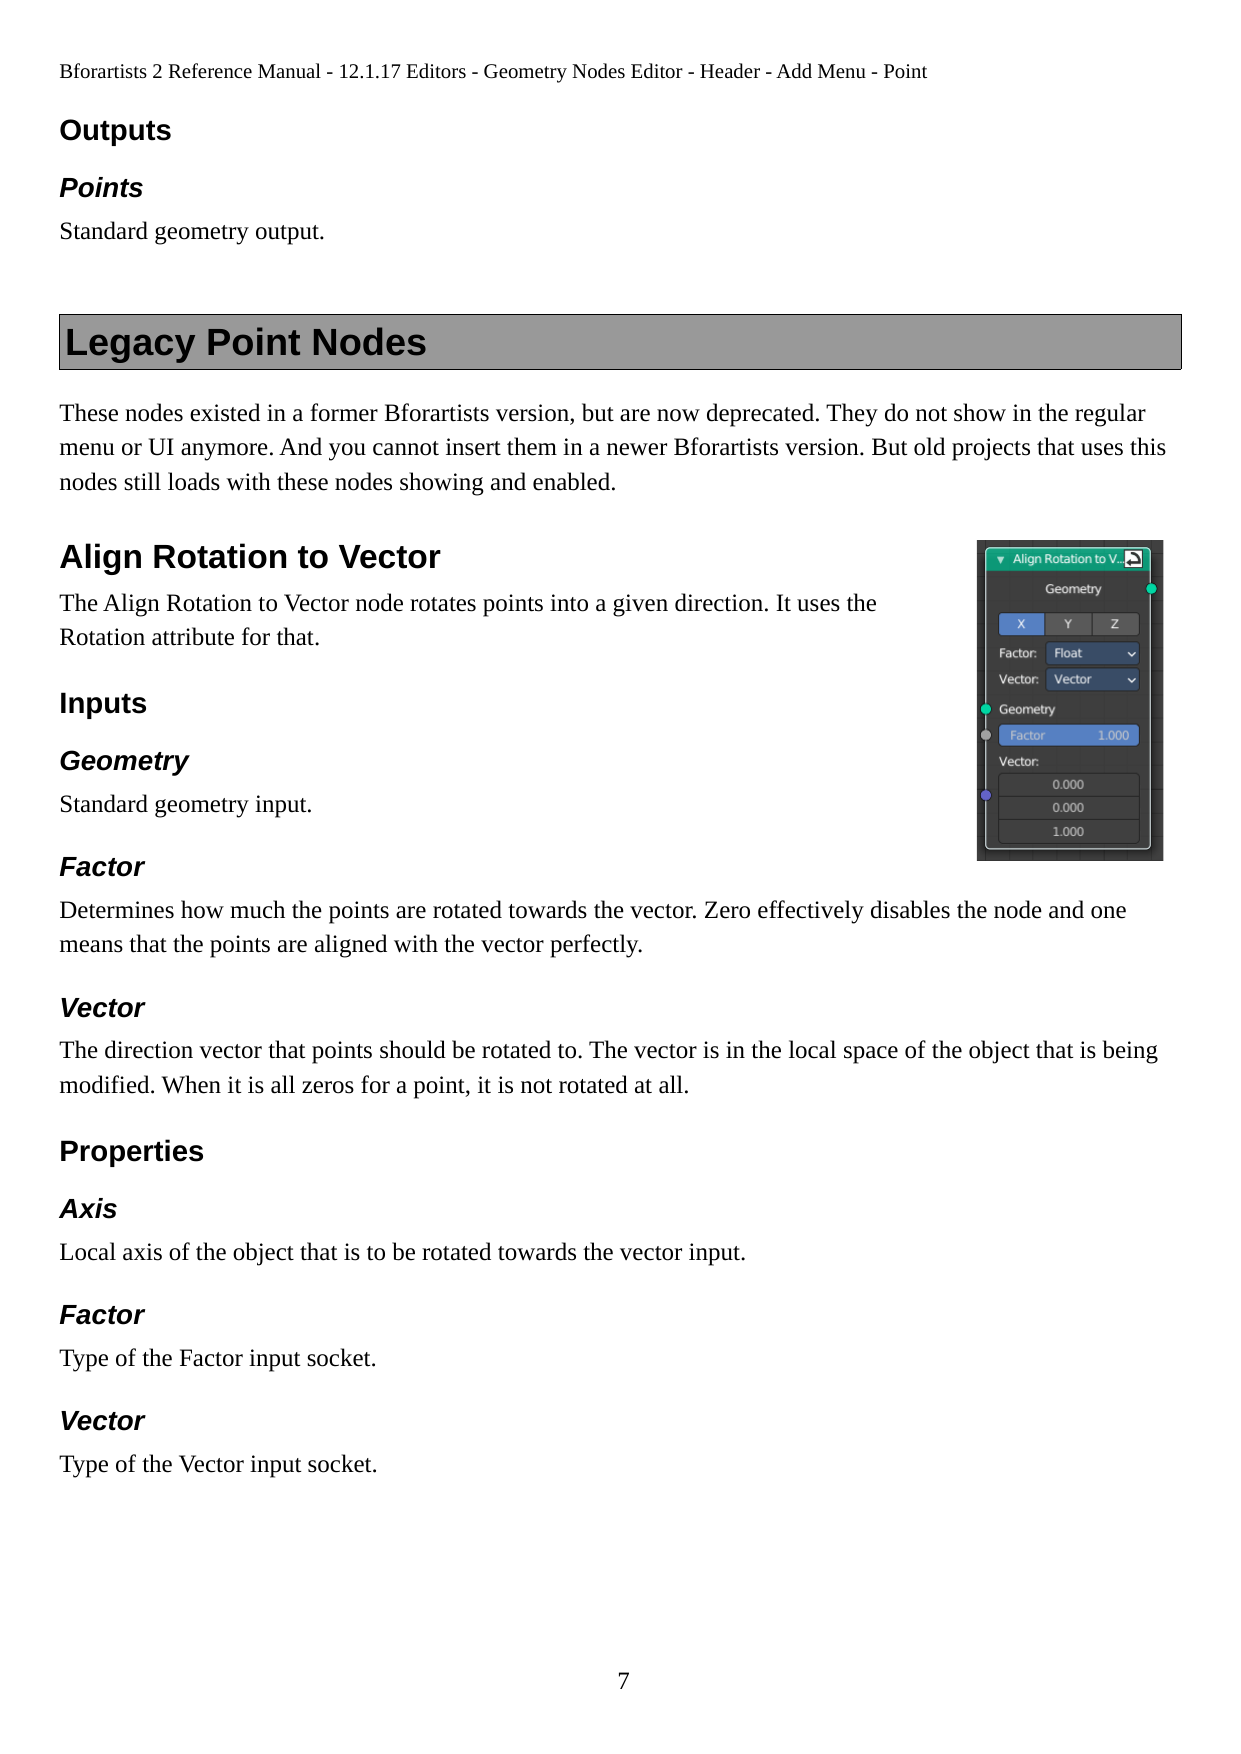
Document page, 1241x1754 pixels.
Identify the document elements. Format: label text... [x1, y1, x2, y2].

text Determines how much the points are rotated towards the vector. Zero effectively disables the node and one means that the points are aligned with the vector perfectly. [59, 895, 1181, 958]
subtitle Geometry [59, 745, 976, 777]
text Type of the Vector input socket. [59, 1449, 1181, 1477]
subtitle Outputs [59, 113, 1181, 146]
subtitle [1164, 745, 1181, 777]
text The Align Rotation to Vector node rotates points into a given direction. It uses the Rotation attribute for that. [59, 588, 976, 651]
subtitle [1164, 686, 1181, 720]
table_header Legacy Point Nodes [60, 315, 1181, 369]
subtitle Vector [59, 991, 1181, 1023]
subtitle Vector [59, 1404, 1181, 1436]
subtitle Properties [59, 1134, 1181, 1167]
subtitle Points [59, 171, 1181, 203]
subtitle Inputs [59, 686, 976, 720]
picture [976, 540, 1164, 861]
subtitle Factor [59, 1298, 1181, 1330]
text [1164, 789, 1181, 818]
subtitle Axis [59, 1192, 1181, 1224]
text The direction vector that points should be rotated to. The vector is in the local space of the object that is being modified. When it is all zeros for a point, it is not rotated at all. [59, 1036, 1181, 1099]
text Local axis of the object that is to be rotated towards the vector input. [59, 1237, 1181, 1266]
text These nodes existed in a former Bforartists version, but are now deprecated. They do not show in the regular menu or UI anymore. And you cannot insert them in a newer Bforartists version. But old projects that uses this nodes still loads with these nodes showing and enabled. [59, 398, 1181, 496]
text Standard geometry input. [59, 789, 976, 818]
text Standard geometry output. [59, 216, 1181, 244]
subtitle Align Rotation to Vector [59, 537, 1181, 575]
subtitle Factor [59, 851, 1181, 883]
text Type of the Factor input socket. [59, 1343, 1181, 1371]
